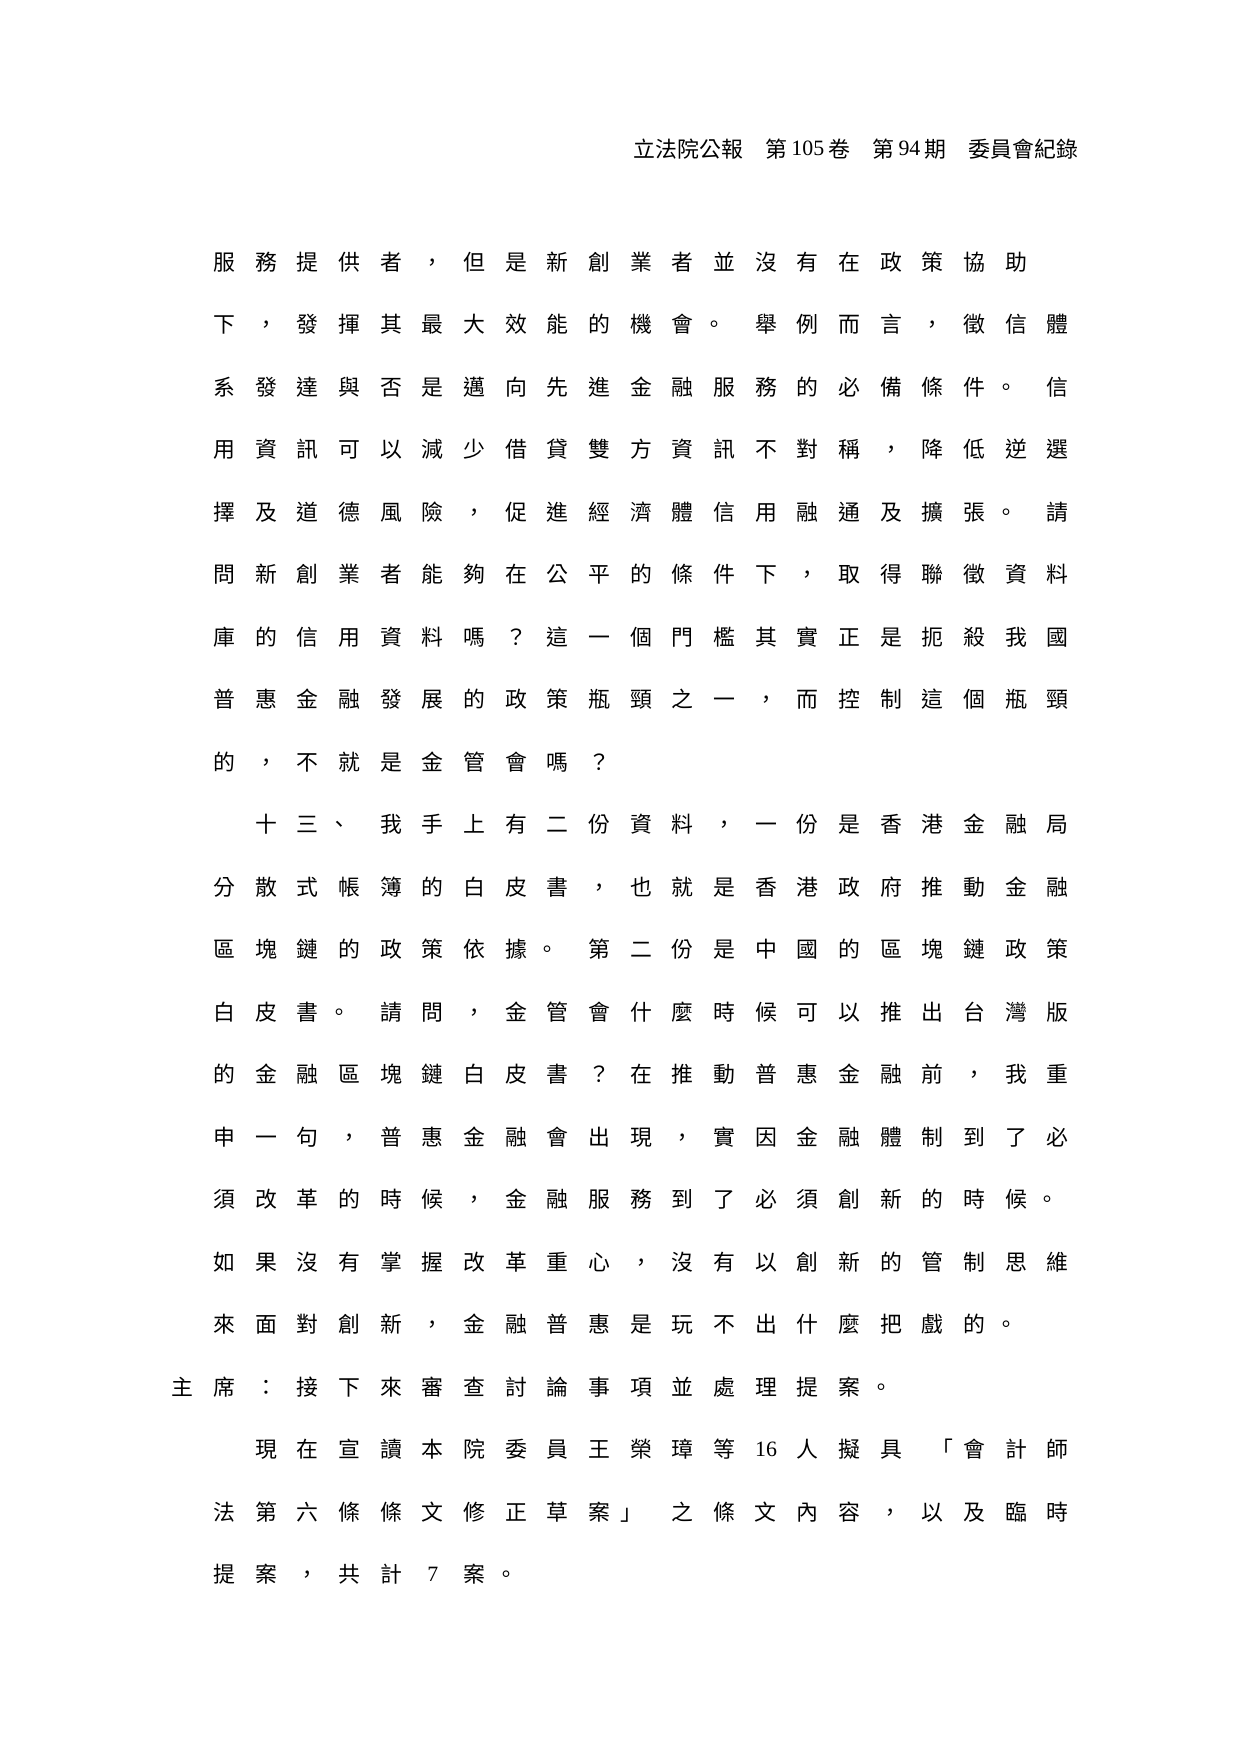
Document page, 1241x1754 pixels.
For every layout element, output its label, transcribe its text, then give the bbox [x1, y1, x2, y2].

text 服務提供者，但是新創業者並沒有在政策協助下，發揮其最大效能的機會。舉例而言，徵信體系發達與否是邁向先進金融服務的必備條件。信用資訊可以減少借貸雙方資訊不對稱，降低逆選擇及道德風險，促進經濟體信用融通及擴張。請問新創業者能夠在公平的條件下，取得聯徵資料庫的信用資料嗎？這一個門檻其實正是扼殺我國普惠金融發展的政策瓶頸之一，而控制這個瓶頸的，不就是金管會嗎？ [184, 219, 1078, 781]
text 十三、我手上有二份資料，一份是香港金融局分散式帳簿的白皮書，也就是香港政府推動金融區塊鏈的政策依據。第二份是中國的區塊鏈政策白皮書。請問，金管會什麼時候可以推出台灣版的金融區塊鏈白皮書？在推動普惠金融前，我重申一句，普惠金融會出現，實因金融體制到了必須改革的時候，金融服務到了必須創新的時候。如果沒有掌握改革重心，沒有以創新的管制思維來面對創新，金融普惠是玩不出什麼把戲的。 [184, 781, 1078, 1344]
text 主席：接下來審查討論事項並處理提案。 [162, 1344, 1078, 1406]
text 現在宣讀本院委員王榮璋等16人擬具「會計師法第六條條文修正草案」之條文內容，以及臨時提案，共計7案。 [184, 1406, 1078, 1594]
